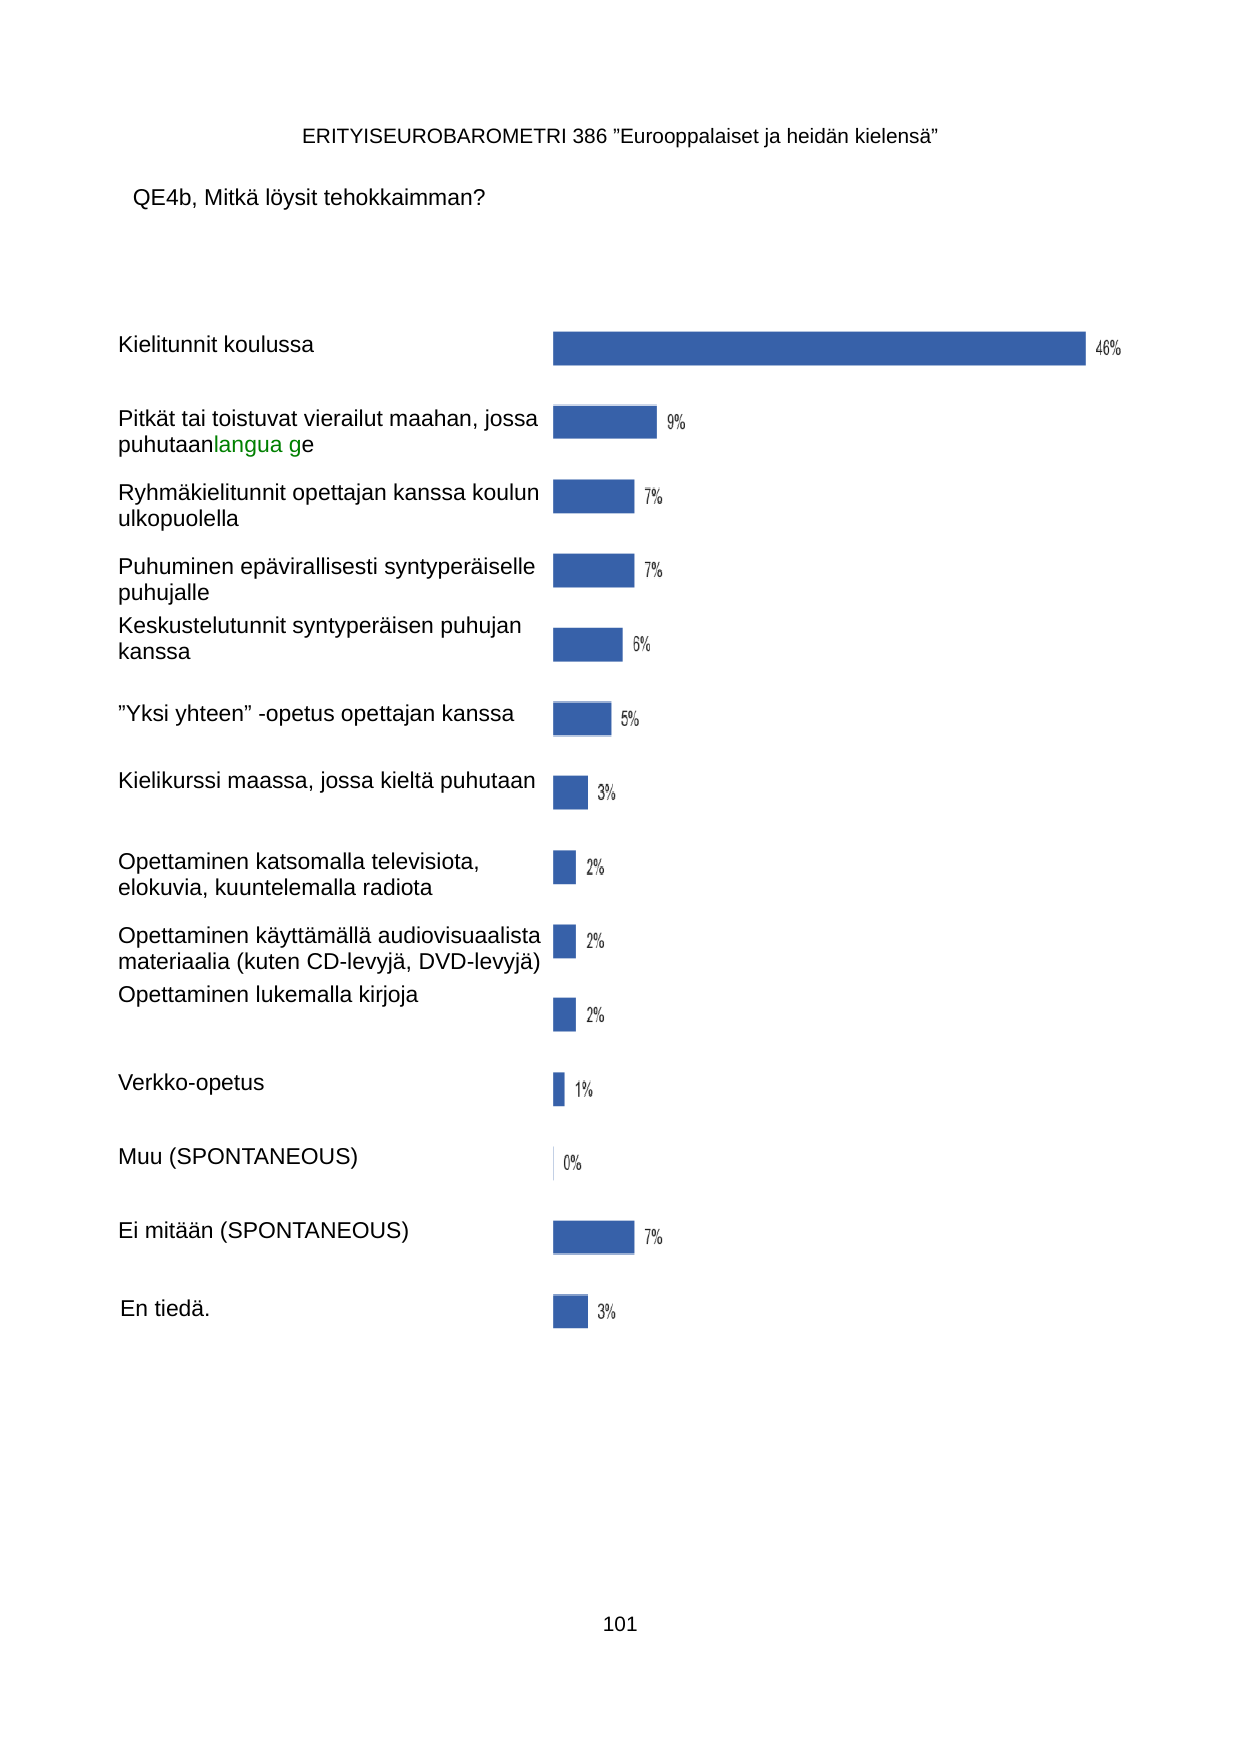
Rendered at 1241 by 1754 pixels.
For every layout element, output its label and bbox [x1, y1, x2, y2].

picture [546, 316, 1152, 1344]
